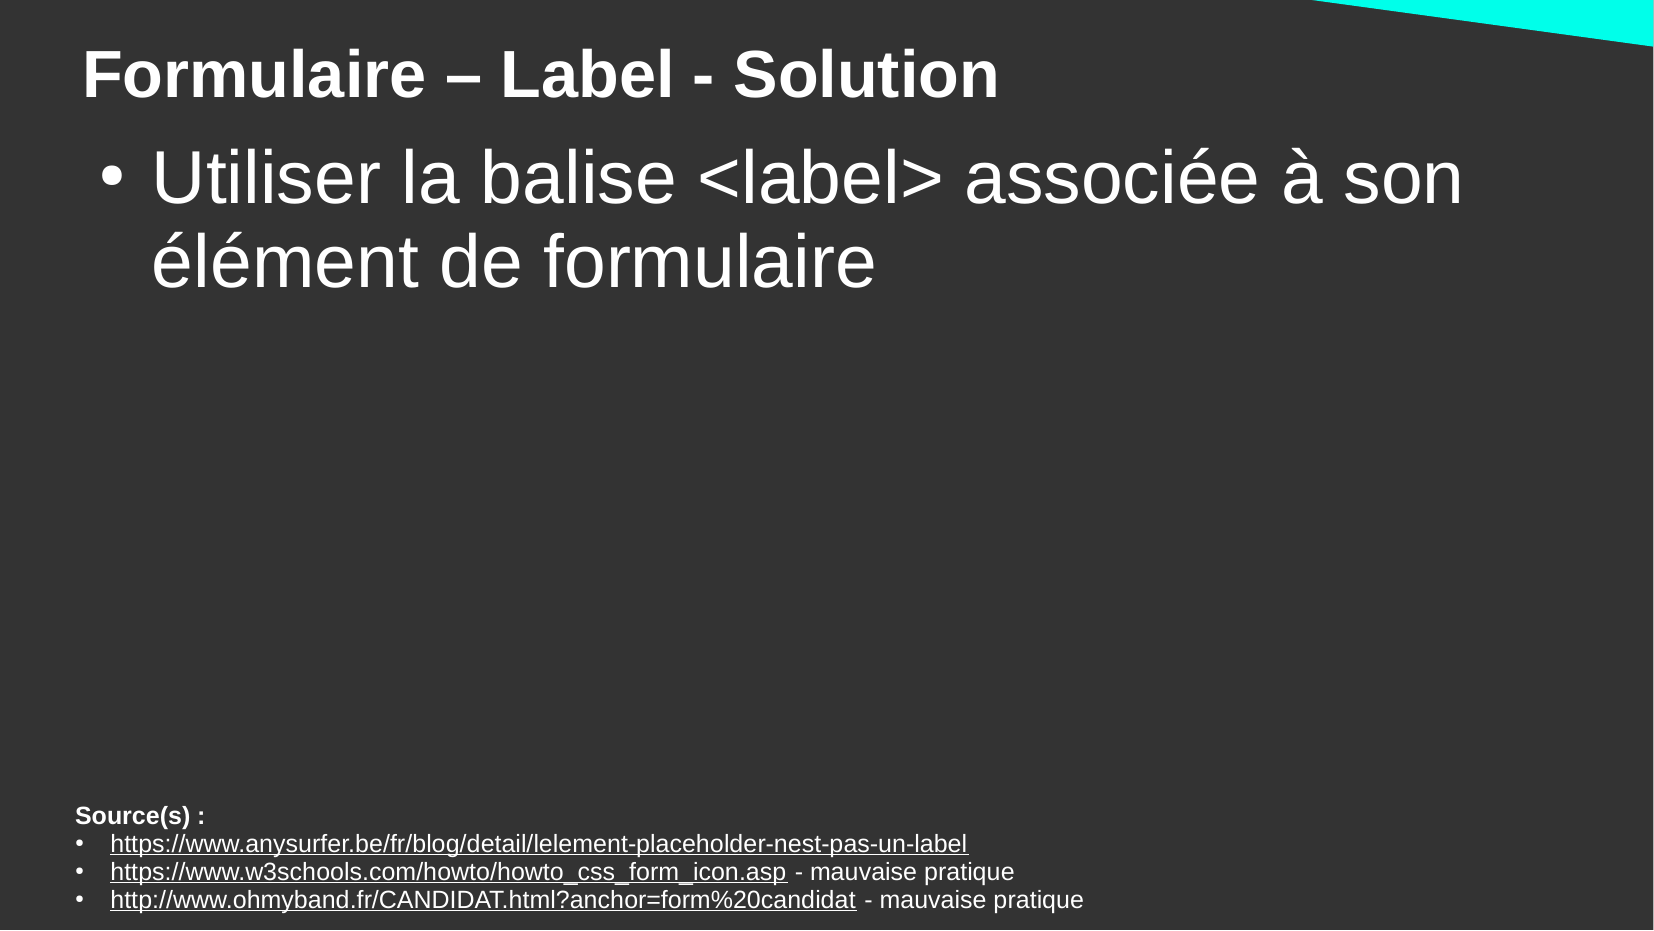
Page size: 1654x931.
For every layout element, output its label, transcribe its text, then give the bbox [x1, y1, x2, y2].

text_box Source(s) : https://www.anysurfer.be/fr/blog/detail/lelement-placeholder-nest-pas-un-label https://www.w3schools.com/howto/howto_css_form_icon.asp - mauvaise pratique http://www.ohmyband.fr/CANDIDAT.html?anchor=form%20candidat - mauvaise pratique [60, 794, 1546, 931]
list Utiliser la balise <label> associée à son élément de formulaire [80, 135, 1620, 709]
text_box [1311, 0, 1654, 47]
title Formulaire – Label - Solution [82, 37, 1571, 114]
